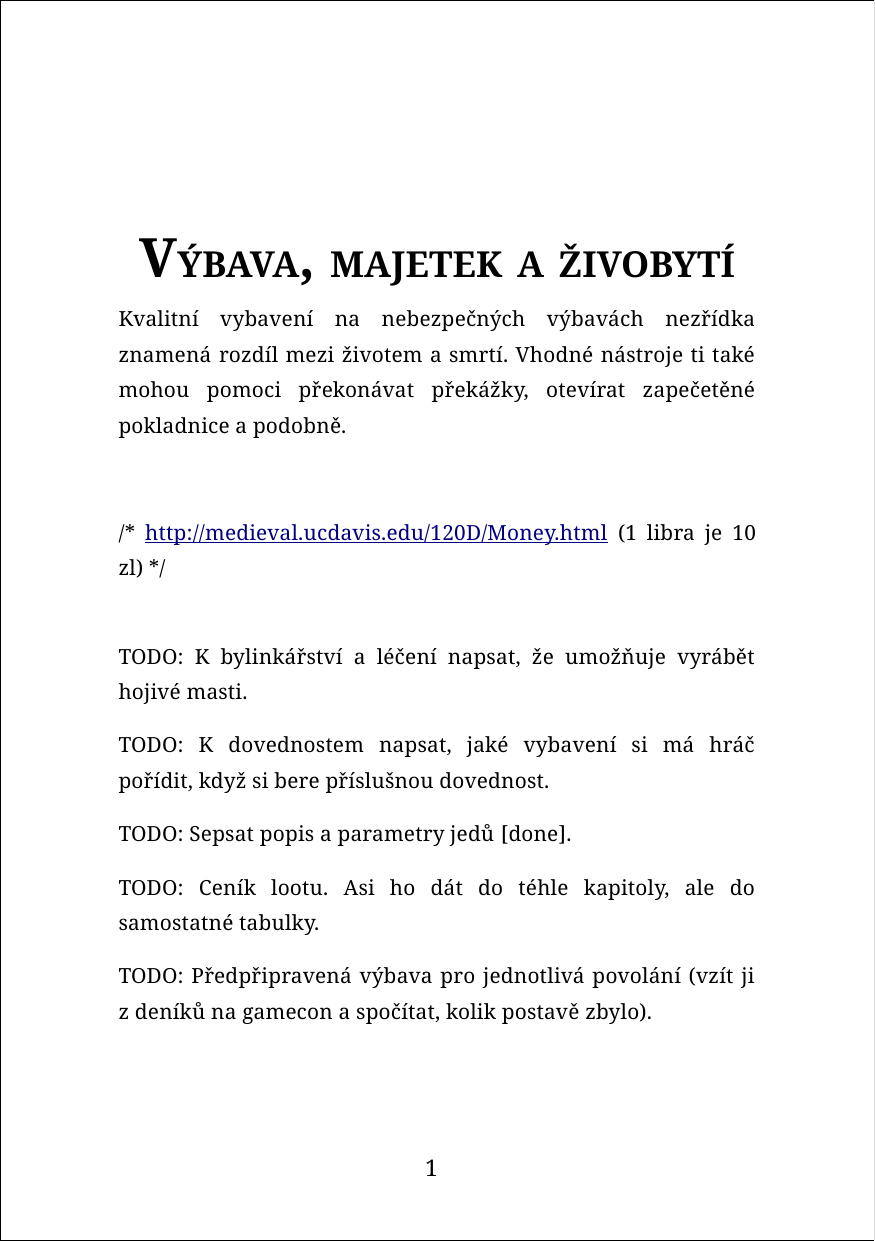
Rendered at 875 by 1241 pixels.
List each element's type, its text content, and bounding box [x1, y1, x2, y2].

text Kvalitní vybavení na nebezpečných výbavách nezřídka znamená rozdíl mezi životem a smrtí. Vhodné nástroje ti také mohou pomoci překonávat překážky, otevírat zapečetěné pokladnice a podobně. [118, 304, 756, 439]
text TODO: Předpřipravená výbava pro jednotlivá povolání (vzít ji z deníků na gamecon a spočítat, kolik postavě zbylo). [118, 961, 756, 1025]
subtitle Výbava, majetek a živobytí [118, 219, 756, 293]
text TODO: K bylinkářství a léčení napsat, že umožňuje vyrábět hojivé masti. [118, 606, 756, 706]
text TODO: Sepsat popis a parametry jedů [done]. [118, 819, 756, 848]
text /* http://medieval.ucdavis.edu/120D/Money.html (1 libra je 10 zl) */ [118, 518, 756, 582]
text TODO: Ceník lootu. Asi ho dát do téhle kapitoly, ale do samostatné tabulky. [118, 873, 756, 937]
text TODO: K dovednostem napsat, jaké vybavení si má hráč pořídit, když si bere příslušnou dovednost. [118, 731, 756, 794]
